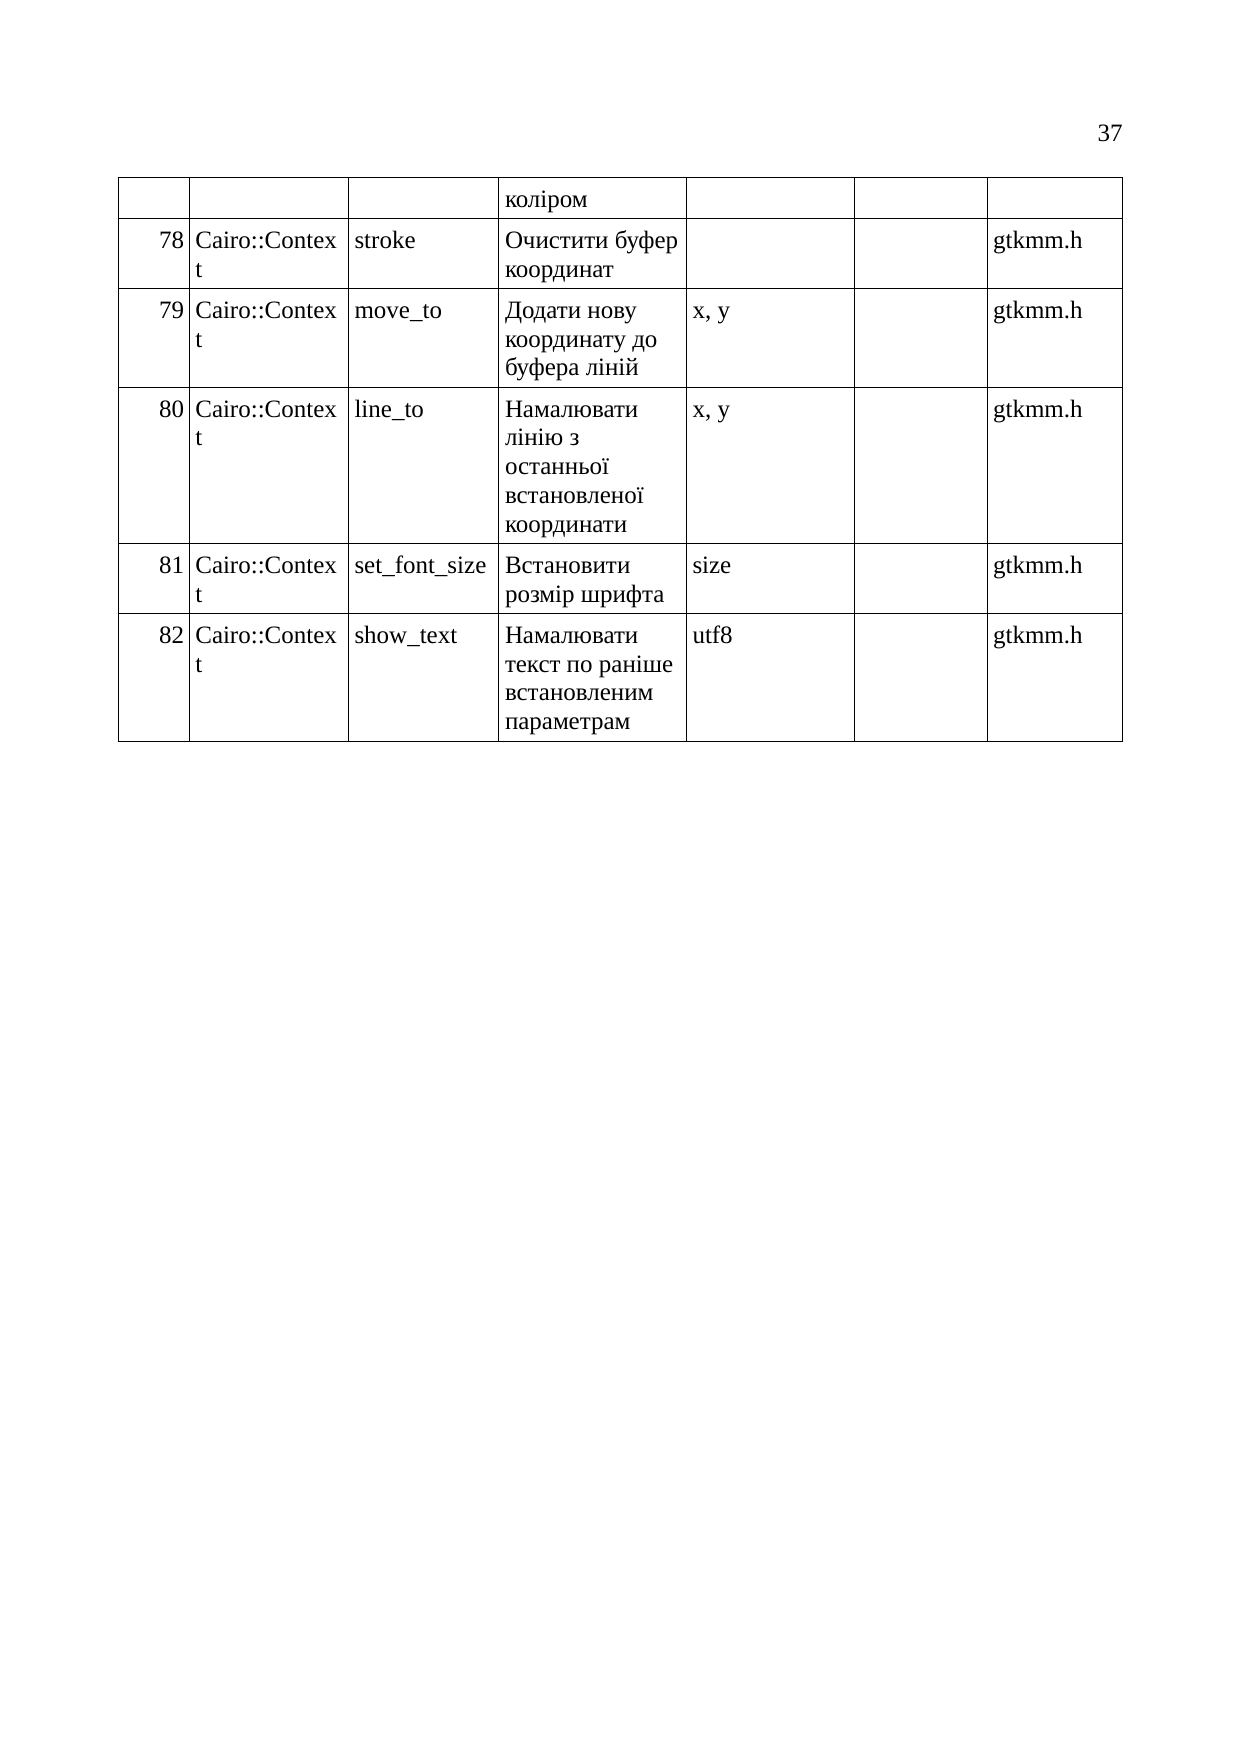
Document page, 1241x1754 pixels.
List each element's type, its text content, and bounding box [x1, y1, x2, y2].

table_cell x, y [687, 388, 854, 543]
table_cell коліром [499, 178, 686, 218]
table_cell Cairo::Context [190, 544, 348, 613]
table_cell [855, 219, 987, 288]
table_cell Cairo::Context [190, 614, 348, 741]
table_cell [855, 289, 987, 387]
table_cell Додати нову координату до буфера ліній [499, 289, 686, 387]
table_cell gtkmm.h [988, 614, 1122, 741]
table_cell gtkmm.h [988, 388, 1122, 543]
table_cell Намалювати лінію з останньої встановленої координати [499, 388, 686, 543]
table_cell size [687, 544, 854, 613]
table_cell Cairo::Context [190, 289, 348, 387]
table_cell x, y [687, 289, 854, 387]
table_cell [687, 219, 854, 288]
table_cell show_text [349, 614, 498, 741]
table_cell gtkmm.h [988, 544, 1122, 613]
table_cell [119, 178, 189, 218]
table_cell gtkmm.h [988, 289, 1122, 387]
table_cell [855, 544, 987, 613]
table_cell stroke [349, 219, 498, 288]
table_cell Намалювати текст по раніше встановленим параметрам [499, 614, 686, 741]
table_cell [349, 178, 498, 218]
table_cell [988, 178, 1122, 218]
table_cell [855, 388, 987, 543]
table_cell 78 [119, 219, 189, 288]
table_cell 79 [119, 289, 189, 387]
table_cell Cairo::Context [190, 388, 348, 543]
table_cell [687, 178, 854, 218]
table_cell Cairo::Context [190, 219, 348, 288]
table_cell [190, 178, 348, 218]
table_cell 80 [119, 388, 189, 543]
table_cell [855, 178, 987, 218]
table_cell Встановити розмір шрифта [499, 544, 686, 613]
table_cell 82 [119, 614, 189, 741]
table_cell [855, 614, 987, 741]
table_cell 81 [119, 544, 189, 613]
table_cell set_font_size [349, 544, 498, 613]
table_cell move_to [349, 289, 498, 387]
table_cell line_to [349, 388, 498, 543]
table_cell utf8 [687, 614, 854, 741]
table_cell gtkmm.h [988, 219, 1122, 288]
table_cell Очистити буфер координат [499, 219, 686, 288]
